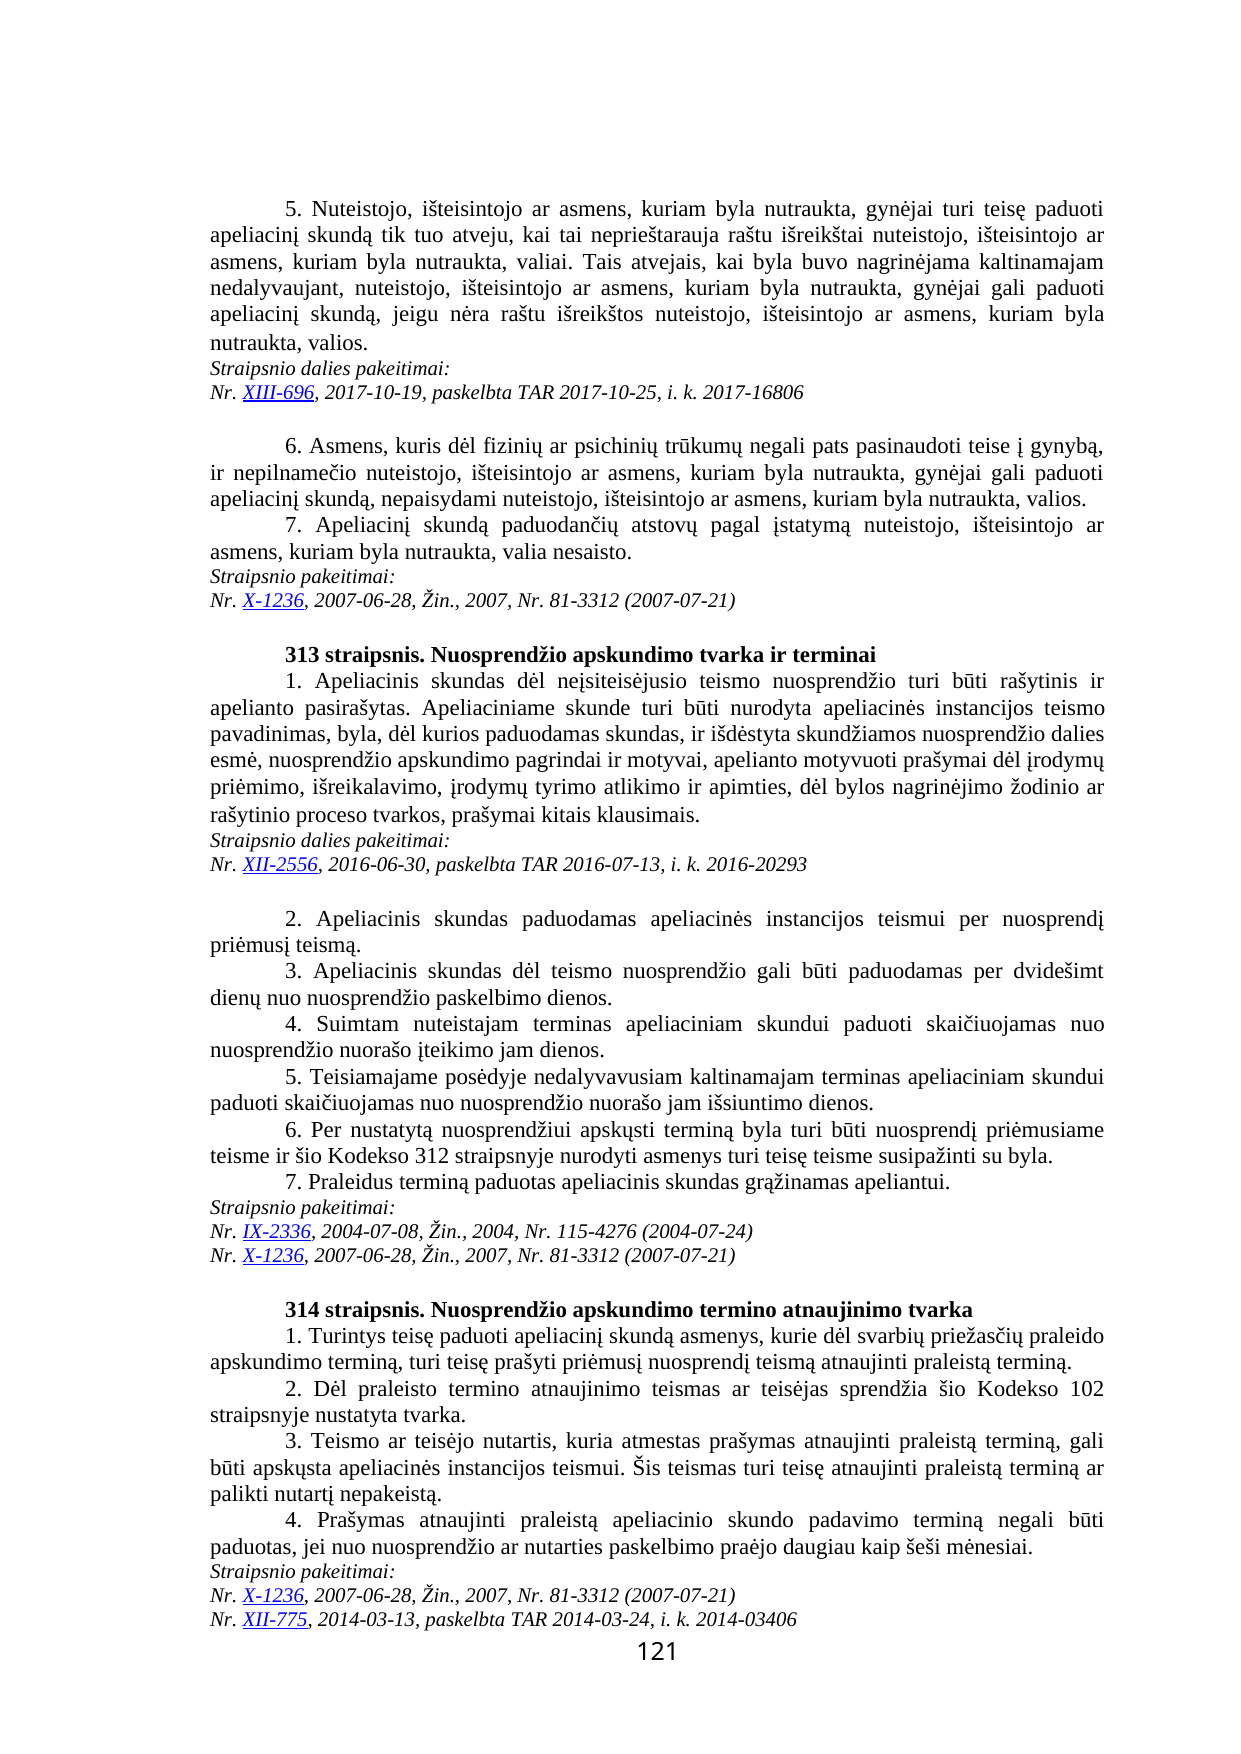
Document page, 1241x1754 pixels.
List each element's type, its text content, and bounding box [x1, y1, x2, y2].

text 314 straipsnis. Nuosprendžio apskundimo termino atnaujinimo tvarka [285, 1296, 1106, 1322]
text 7. Praleidus terminą paduotas apeliacinis skundas grąžinamas apeliantui. [210, 1168, 1106, 1195]
text Straipsnio dalies pakeitimai: [210, 356, 1106, 379]
text Nr. XIII-696, 2017-10-19, paskelbta TAR 2017-10-25, i. k. 2017-16806 [210, 379, 1106, 404]
text 6. Asmens, kuris dėl fizinių ar psichinių trūkumų negali pats pasinaudoti teise į gynybą, ir nepilnamečio nuteistojo, išteisintojo ar asmens, kuriam byla nutraukta, gynėjai gali paduoti apeliacinį skundą, nepaisydami nuteistojo, išteisintojo ar asmens, kuriam byla nutraukta, valios. [210, 432, 1106, 511]
text 3. Teismo ar teisėjo nutartis, kuria atmestas prašymas atnaujinti praleistą terminą, gali būti apskųsta apeliacinės instancijos teismui. Šis teismas turi teisę atnaujinti praleistą terminą ar palikti nutartį nepakeistą. [210, 1427, 1106, 1506]
text 2. Dėl praleisto termino atnaujinimo teismas ar teisėjas sprendžia šio Kodekso 102 straipsnyje nustatyta tvarka. [210, 1375, 1106, 1427]
text 3. Apeliacinis skundas dėl teismo nuosprendžio gali būti paduodamas per dvidešimt dienų nuo nuosprendžio paskelbimo dienos. [210, 957, 1106, 1010]
text Nr. XII-2556, 2016-06-30, paskelbta TAR 2016-07-13, i. k. 2016-20293 [210, 852, 1106, 876]
text Nr. X-1236, 2007-06-28, Žin., 2007, Nr. 81-3312 (2007-07-21) [210, 1243, 1106, 1267]
text Nr. X-1236, 2007-06-28, Žin., 2007, Nr. 81-3312 (2007-07-21) [210, 1583, 1106, 1607]
text 2. Apeliacinis skundas paduodamas apeliacinės instancijos teismui per nuosprendį priėmusį teismą. [210, 905, 1106, 957]
text 1. Apeliacinis skundas dėl neįsiteisėjusio teismo nuosprendžio turi būti rašytinis ir apelianto pasirašytas. Apeliaciniame skunde turi būti nurodyta apeliacinės instancijos teismo pavadinimas, byla, dėl kurios paduodamas skundas, ir išdėstyta skundžiamos nuosprendžio dalies esmė, nuosprendžio apskundimo pagrindai ir motyvai, apelianto motyvuoti prašymai dėl įrodymų priėmimo, išreikalavimo, įrodymų tyrimo atlikimo ir apimties, dėl bylos nagrinėjimo žodinio ar rašytinio proceso tvarkos, prašymai kitais klausimais. [210, 667, 1106, 828]
text Straipsnio pakeitimai: [210, 1559, 1106, 1583]
text Nr. IX-2336, 2004-07-08, Žin., 2004, Nr. 115-4276 (2004-07-24) [210, 1219, 1106, 1243]
text 313 straipsnis. Nuosprendžio apskundimo tvarka ir terminai [210, 641, 1106, 667]
text 7. Apeliacinį skundą paduodančių atstovų pagal įstatymą nuteistojo, išteisintojo ar asmens, kuriam byla nutraukta, valia nesaisto. [210, 511, 1106, 564]
text 5. Teisiamajame posėdyje nedalyvavusiam kaltinamajam terminas apeliaciniam skundui paduoti skaičiuojamas nuo nuosprendžio nuorašo jam išsiuntimo dienos. [210, 1063, 1106, 1116]
text Straipsnio pakeitimai: [210, 1195, 1106, 1219]
text 4. Suimtam nuteistajam terminas apeliaciniam skundui paduoti skaičiuojamas nuo nuosprendžio nuorašo įteikimo jam dienos. [210, 1010, 1106, 1063]
text 5. Nuteistojo, išteisintojo ar asmens, kuriam byla nutraukta, gynėjai turi teisę paduoti apeliacinį skundą tik tuo atveju, kai tai neprieštarauja raštu išreikštai nuteistojo, išteisintojo ar asmens, kuriam byla nutraukta, valiai. Tais atvejais, kai byla buvo nagrinėjama kaltinamajam nedalyvaujant, nuteistojo, išteisintojo ar asmens, kuriam byla nutraukta, gynėjai gali paduoti apeliacinį skundą, jeigu nėra raštu išreikštos nuteistojo, išteisintojo ar asmens, kuriam byla nutraukta, valios. [210, 195, 1106, 356]
text 4. Prašymas atnaujinti praleistą apeliacinio skundo padavimo terminą negali būti paduotas, jei nuo nuosprendžio ar nutarties paskelbimo praėjo daugiau kaip šeši mėnesiai. [210, 1506, 1106, 1559]
text Nr. X-1236, 2007-06-28, Žin., 2007, Nr. 81-3312 (2007-07-21) [210, 588, 1106, 612]
text 6. Per nustatytą nuosprendžiui apskųsti terminą byla turi būti nuosprendį priėmusiame teisme ir šio Kodekso 312 straipsnyje nurodyti asmenys turi teisę teisme susipažinti su byla. [210, 1116, 1106, 1168]
text Nr. XII-775, 2014-03-13, paskelbta TAR 2014-03-24, i. k. 2014-03406 [210, 1607, 1106, 1631]
text Straipsnio dalies pakeitimai: [210, 828, 1106, 852]
text Straipsnio pakeitimai: [210, 564, 1106, 588]
text 1. Turintys teisę paduoti apeliacinį skundą asmenys, kurie dėl svarbių priežasčių praleido apskundimo terminą, turi teisę prašyti priėmusį nuosprendį teismą atnaujinti praleistą terminą. [210, 1322, 1106, 1375]
